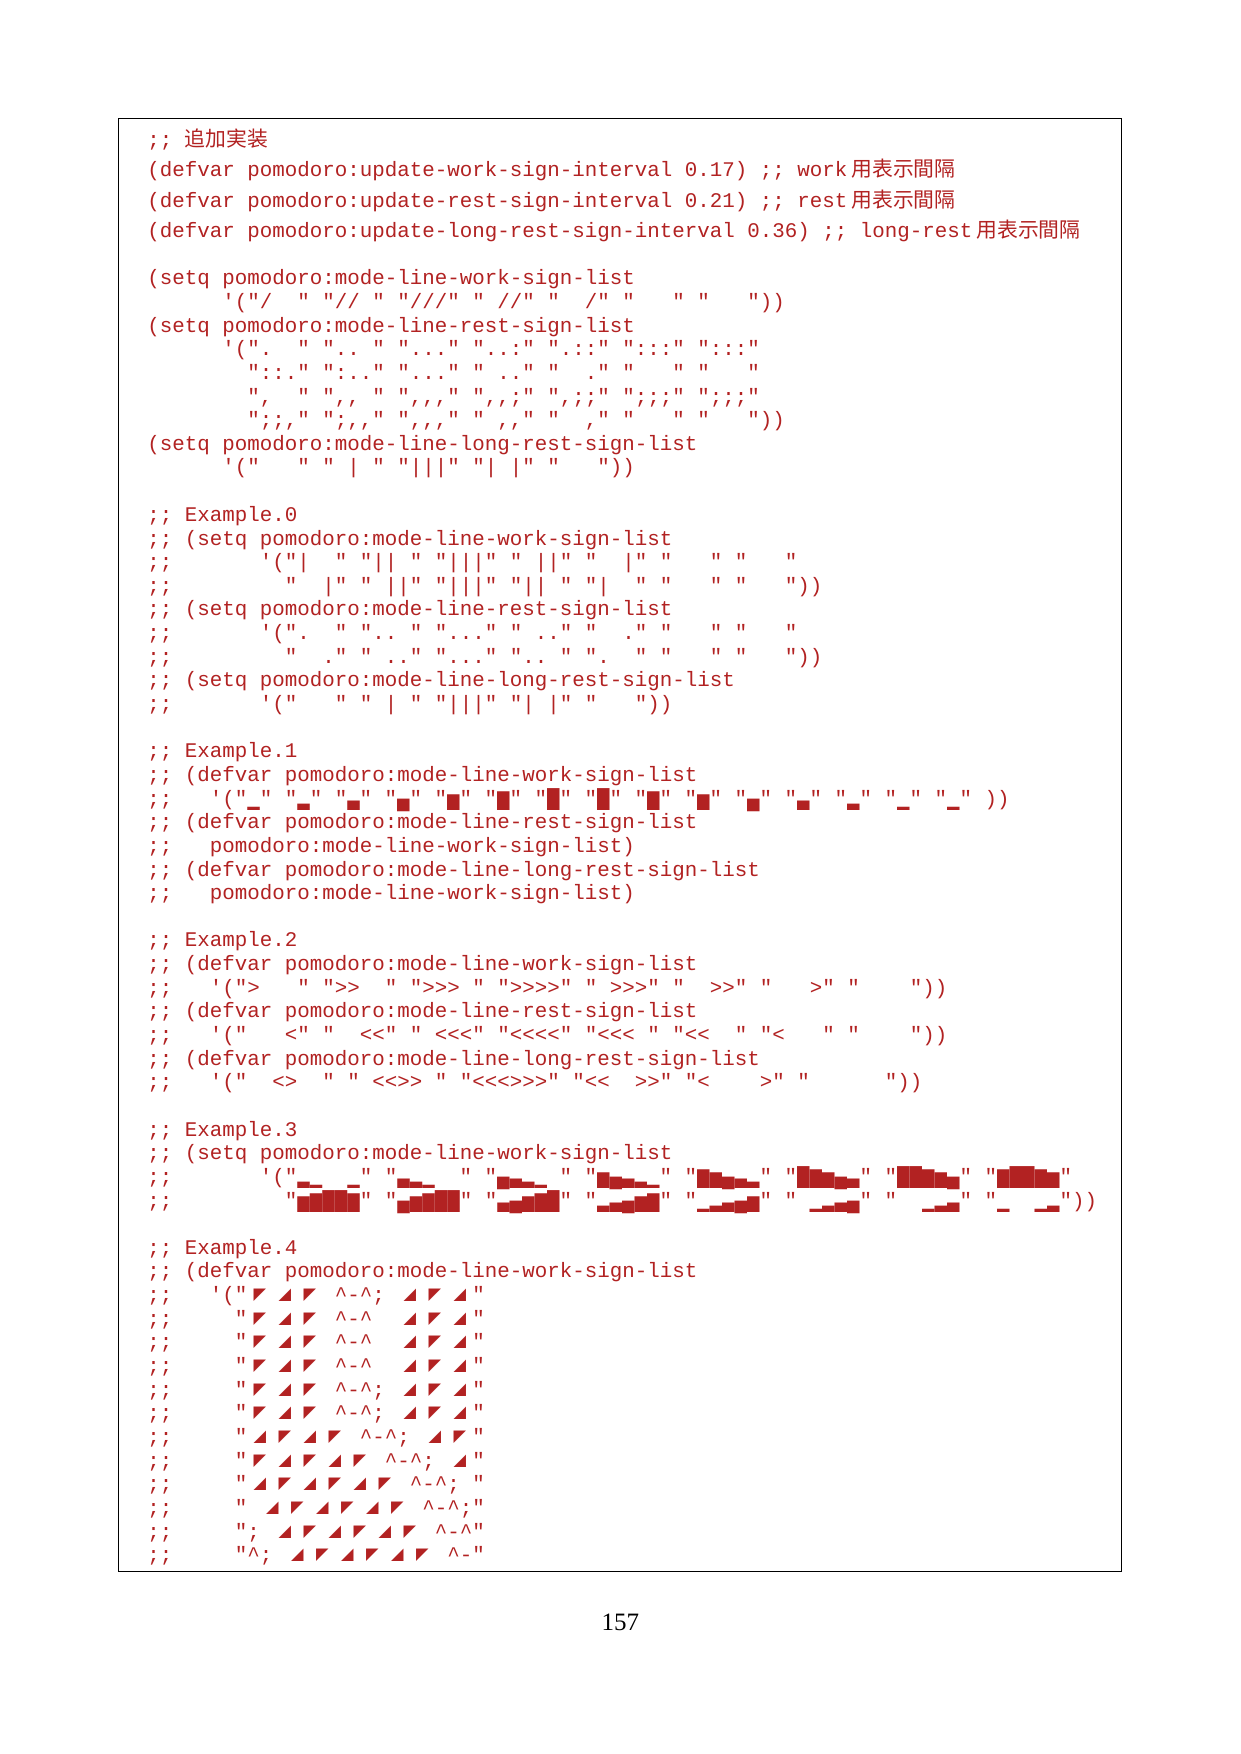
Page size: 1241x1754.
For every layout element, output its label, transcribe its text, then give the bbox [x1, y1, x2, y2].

text ;; (defvar pomodoro:mode-line-rest-sign-list [119, 807, 1121, 831]
text '(" " " | " "|||" "| |" " ")) [119, 453, 1121, 476]
text ;; '(". " ".. " "..." " .." " ." " " " " [119, 618, 1121, 642]
text ;; pomodoro:mode-line-work-sign-list) [119, 878, 1121, 902]
text ;; " |" " ||" "|||" "|| " "| " " " " ")) [119, 571, 1121, 594]
text ;; "▅▆▇▇▆" "▄▅▆▇▇" "▃▄▅▆▇" "▂▃▄▅▆" "▁▂▃▄▅" " ▁▂▃▄" " ▁▂▃" "▁ ▁▂")) [119, 1186, 1121, 1209]
text ;; '("▂▁ ▁" "▃▂▁ " "▄▃▂▁ " "▅▄▃▂▁" "▆▅▄▃▂" "▇▆▅▄▃" "▇▇▆▅▄" "▆▇▇▆▅" [119, 1162, 1121, 1186]
text (defvar pomodoro:update-rest-sign-interval 0.21) ;; rest用表示間隔 [119, 179, 1121, 209]
text ;; "◢◤◢◤ ^-^; ◢◤" [119, 1422, 1121, 1446]
text ;; Example.1 [119, 736, 1121, 760]
text ;; '("| " "|| " "|||" " ||" " |" " " " " [119, 547, 1121, 571]
text ;; (defvar pomodoro:mode-line-work-sign-list [119, 1257, 1121, 1280]
text ;; '(" <> " " <<>> " "<<<>>>" "<< >>" "< >" " ")) [119, 1067, 1121, 1091]
text ;; '("◤◢◤ ^-^; ◢◤◢" [119, 1280, 1121, 1304]
text ;; '(" <" " <<" " <<<" "<<<<" "<<< " "<< " "< " " ")) [119, 1020, 1121, 1044]
text ;; '("> " ">> " ">>> " ">>>>" " >>>" " >>" " >" " ")) [119, 973, 1121, 996]
text ;; Example.2 [119, 926, 1121, 949]
text ;; "; ◢◤◢◤◢◤ ^-^" [119, 1517, 1121, 1540]
text ;; (defvar pomodoro:mode-line-work-sign-list [119, 949, 1121, 973]
text "::." ":.." "..." " .." " ." " " " " [119, 358, 1121, 382]
text ;; Example.3 [119, 1115, 1121, 1138]
text '(". " ".. " "..." "..:" ".::" ":::" ":::" [119, 334, 1121, 358]
text ;; (defvar pomodoro:mode-line-work-sign-list [119, 760, 1121, 784]
text ;; Example.0 [119, 500, 1121, 523]
text ;; Example.4 [119, 1233, 1121, 1257]
text '("/ " "// " "///" " //" " /" " " " ")) [119, 287, 1121, 311]
text ", " ",, " ",,," ",,;" ",;;" ";;;" ";;;" [119, 382, 1121, 405]
text ;; " ." " .." "..." ".. " ". " " " " ")) [119, 642, 1121, 665]
text ";;," ";,," ",,," " ,," " ," " " " ")) [119, 405, 1121, 429]
text ;; (defvar pomodoro:mode-line-rest-sign-list [119, 996, 1121, 1020]
text ;; "◤◢◤ ^-^ ◢◤◢" [119, 1327, 1121, 1351]
text ;; "◤◢◤ ^-^ ◢◤◢" [119, 1351, 1121, 1375]
text ;; '(" " " | " "|||" "| |" " ")) [119, 689, 1121, 713]
text (defvar pomodoro:update-work-sign-interval 0.17) ;; work用表示間隔 [119, 148, 1121, 179]
text ;; "◤◢◤◢◤ ^-^; ◢" [119, 1446, 1121, 1469]
text (setq pomodoro:mode-line-long-rest-sign-list [119, 429, 1121, 453]
text ;; "◤◢◤ ^-^ ◢◤◢" [119, 1304, 1121, 1327]
text ;; (defvar pomodoro:mode-line-long-rest-sign-list [119, 1044, 1121, 1067]
text ;; "^; ◢◤◢◤◢◤ ^-" [119, 1540, 1121, 1571]
text ;; '("▁" "▂" "▃" "▄" "▅" "▆" "▇" "▇" "▆" "▅" "▄" "▃" "▂" "▁" "▁" )) [119, 784, 1121, 807]
text (setq pomodoro:mode-line-rest-sign-list [119, 311, 1121, 334]
text (setq pomodoro:mode-line-work-sign-list [119, 263, 1121, 287]
text ;; (setq pomodoro:mode-line-long-rest-sign-list [119, 665, 1121, 689]
text ;; "◢◤◢◤◢◤ ^-^; " [119, 1469, 1121, 1493]
text ;; pomodoro:mode-line-work-sign-list) [119, 831, 1121, 854]
text ;; (setq pomodoro:mode-line-work-sign-list [119, 1138, 1121, 1162]
text ;; " ◢◤◢◤◢◤ ^-^;" [119, 1493, 1121, 1517]
text ;; (defvar pomodoro:mode-line-long-rest-sign-list [119, 854, 1121, 878]
text ;; "◤◢◤ ^-^; ◢◤◢" [119, 1375, 1121, 1398]
text (defvar pomodoro:update-long-rest-sign-interval 0.36) ;; long-rest用表示間隔 [119, 209, 1121, 240]
text ;; "◤◢◤ ^-^; ◢◤◢" [119, 1398, 1121, 1422]
text ;; (setq pomodoro:mode-line-rest-sign-list [119, 594, 1121, 618]
text ;; (setq pomodoro:mode-line-work-sign-list [119, 523, 1121, 547]
text ;; 追加実装 [119, 119, 1121, 148]
